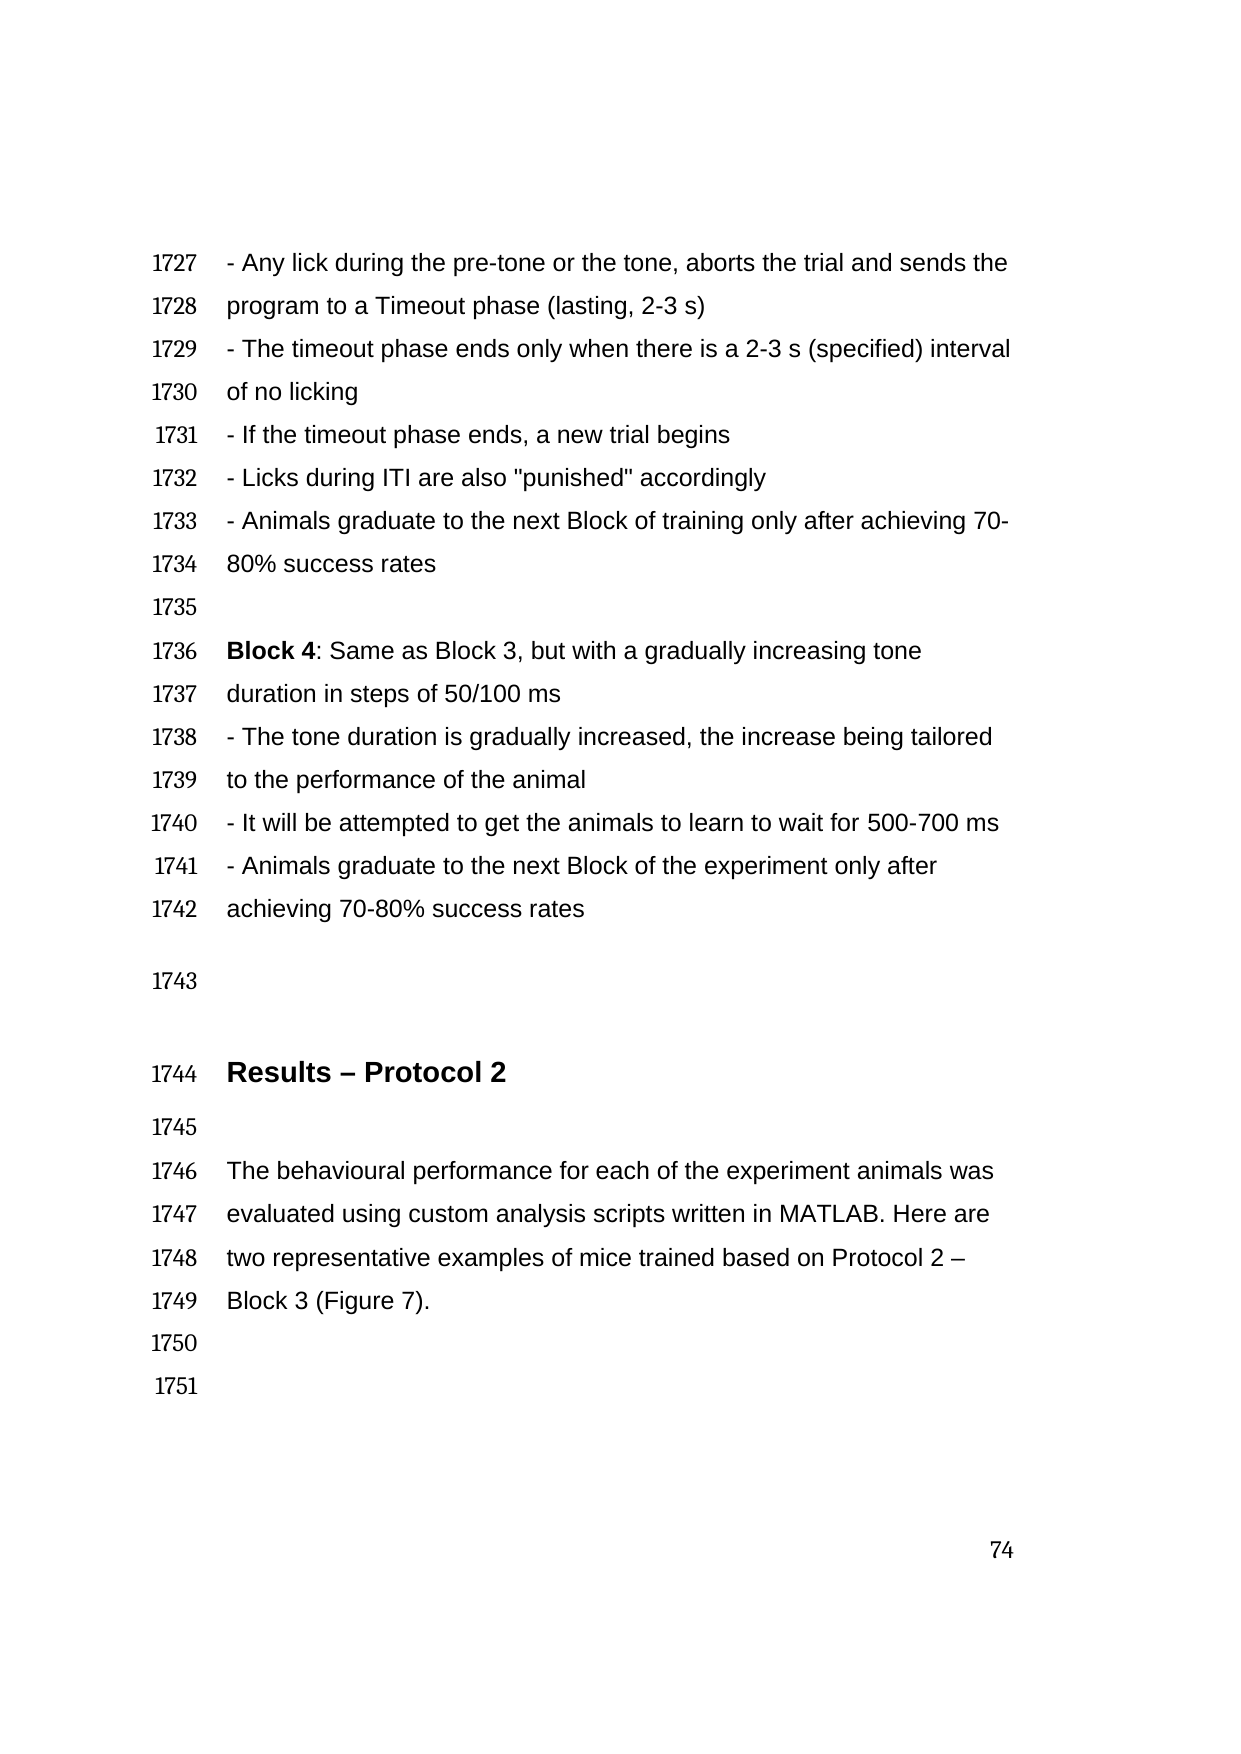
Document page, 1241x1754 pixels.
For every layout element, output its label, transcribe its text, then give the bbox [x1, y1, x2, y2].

text - The tone duration is gradually increased, the increase being tailored to the performance of the animal [226, 722, 1014, 794]
text - If the timeout phase ends, a new trial begins [226, 420, 1014, 449]
subtitle Results – Protocol 2 [226, 1054, 1014, 1088]
text - Animals graduate to the next Block of the experiment only after achieving 70-80% success rates [226, 851, 1014, 923]
text The behavioural performance for each of the experiment animals was evaluated using custom analysis scripts written in MATLAB. Here are two representative examples of mice trained based on Protocol 2 – Block 3 (Figure 7). [226, 1156, 1014, 1314]
text - Any lick during the pre-tone or the tone, aborts the trial and sends the program to a Timeout phase (lasting, 2-3 s) [226, 248, 1014, 319]
text - The timeout phase ends only when there is a 2-3 s (specified) interval of no licking [226, 334, 1014, 406]
text Block 4: Same as Block 3, but with a gradually increasing tone duration in steps of 50/100 ms [226, 636, 1014, 708]
text - Animals graduate to the next Block of training only after achieving 70-80% success rates [226, 506, 1014, 578]
text - Licks during ITI are also "punished" accordingly [226, 463, 1014, 492]
text - It will be attempted to get the animals to learn to wait for 500-700 ms [226, 808, 1014, 837]
